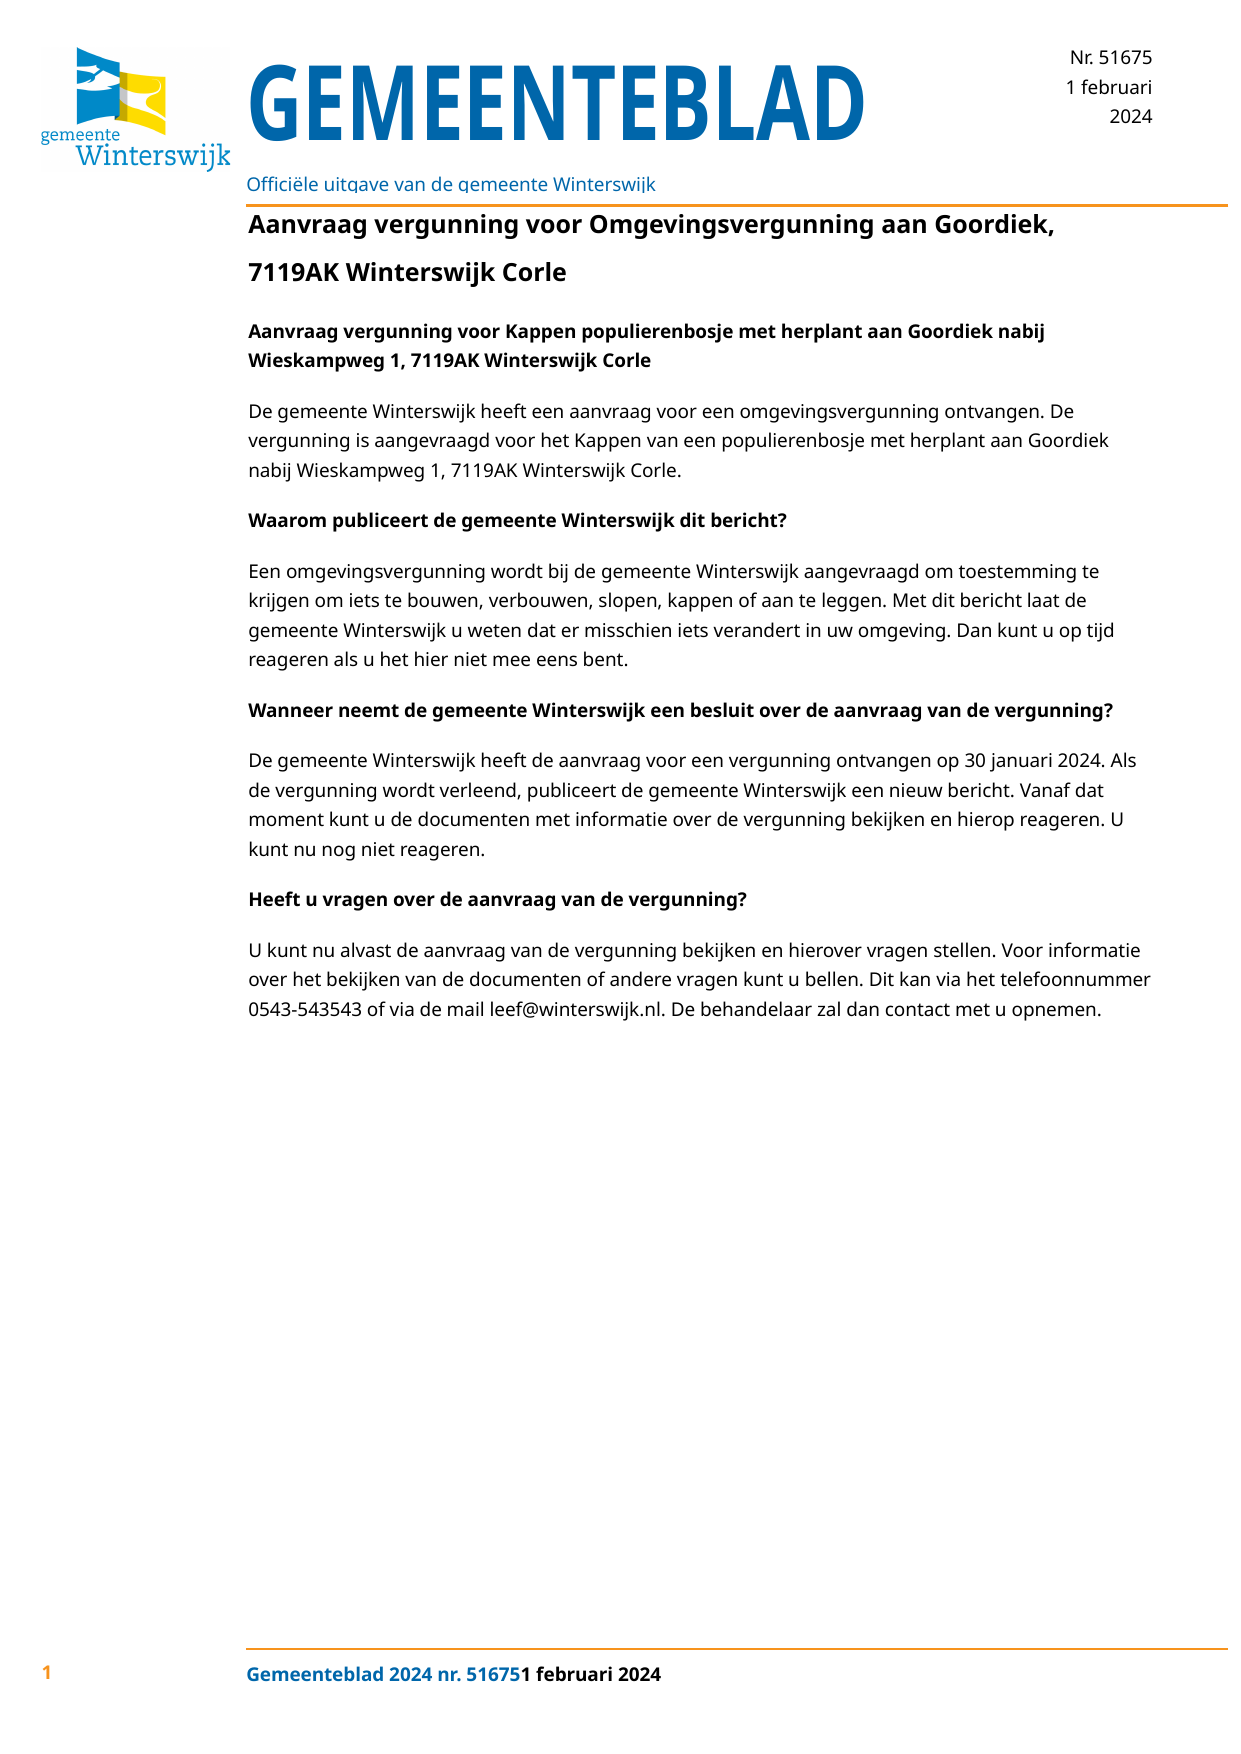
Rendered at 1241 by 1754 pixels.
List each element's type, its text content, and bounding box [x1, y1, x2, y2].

text De gemeente Winterswijk heeft de aanvraag voor een vergunning ontvangen op 30 januari 2024. Als de vergunning wordt verleend, publiceert de gemeente Winterswijk een nieuw bericht. Vanaf dat moment kunt u de documenten met informatie over de vergunning bekijken en hierop reageren. U kunt nu nog niet reageren. [248, 747, 1152, 862]
text Heeft u vragen over de aanvraag van de vergunning? [248, 887, 1152, 912]
text Waarom publiceert de gemeente Winterswijk dit bericht? [248, 507, 1152, 533]
text Aanvraag vergunning voor Kappen populierenbosje met herplant aan Goordiek nabij Wieskampweg 1, 7119AK Winterswijk Corle [248, 318, 1152, 373]
text U kunt nu alvast de aanvraag van de vergunning bekijken en hierover vragen stellen. Voor informatie over het bekijken van de documenten of andere vragen kunt u bellen. Dit kan via het telefoonnummer 0543-543543 of via de mail leef@winterswijk.nl. De behandelaar zal dan contact met u opnemen. [248, 937, 1152, 1022]
text Wanneer neemt de gemeente Winterswijk een besluit over de aanvraag van de vergunning? [248, 697, 1152, 723]
text Een omgevingsvergunning wordt bij de gemeente Winterswijk aangevraagd om toestemming te krijgen om iets te bouwen, verbouwen, slopen, kappen of aan te leggen. Met dit bericht laat de gemeente Winterswijk u weten dat er misschien iets verandert in uw omgeving. Dan kunt u op tijd reageren als u het hier niet mee eens bent. [248, 558, 1152, 672]
text Aanvraag vergunning voor Omgevingsvergunning aan Goordiek, 7119AK Winterswijk Corle [248, 207, 1152, 288]
picture [41, 47, 231, 172]
text De gemeente Winterswijk heeft een aanvraag voor een omgevingsvergunning ontvangen. De vergunning is aangevraagd voor het Kappen van een populierenbosje met herplant aan Goordiek nabij Wieskampweg 1, 7119AK Winterswijk Corle. [248, 398, 1152, 483]
picture [225, 153, 231, 162]
